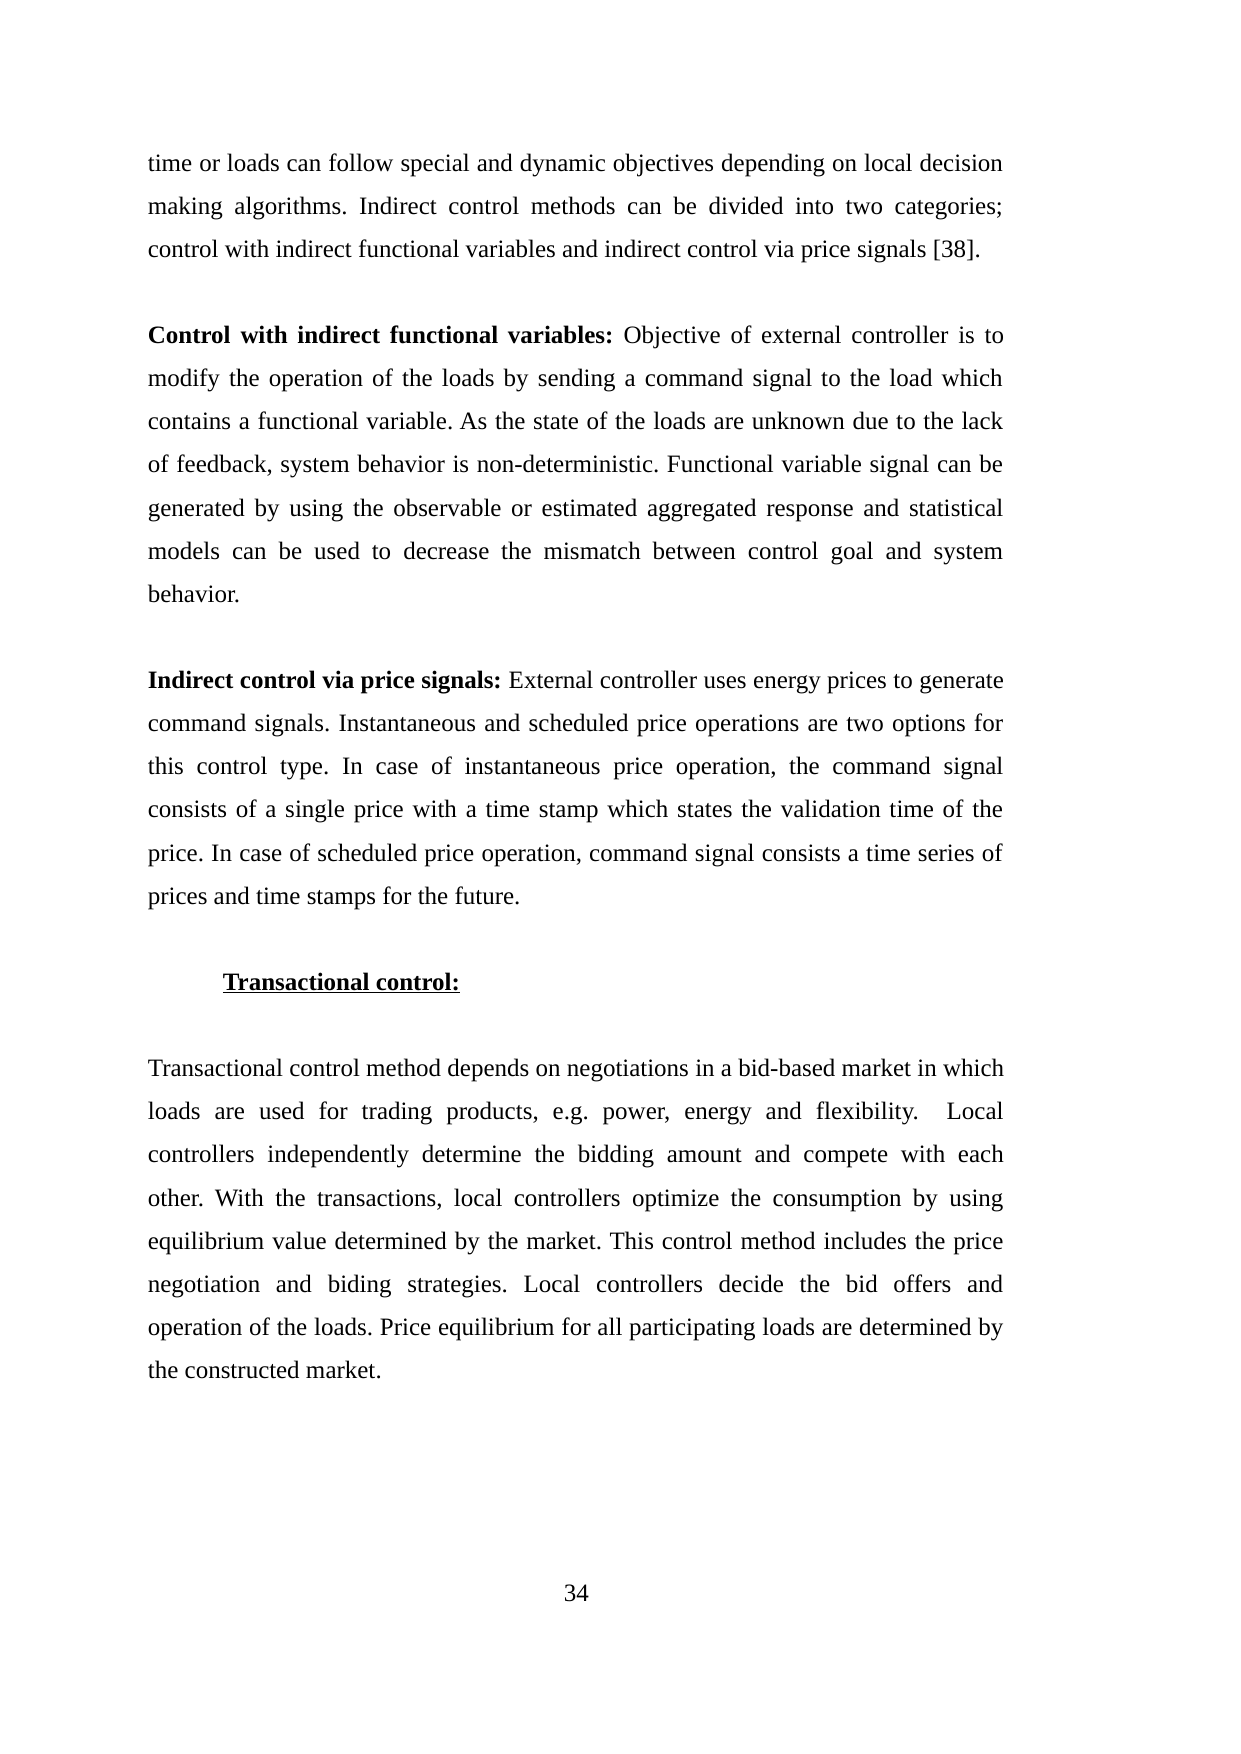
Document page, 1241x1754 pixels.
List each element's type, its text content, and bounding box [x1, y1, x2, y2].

text Control with indirect functional variables: Objective of external controller is to modify the operation of the loads by sending a command signal to the load which contains a functional variable. As the state of the loads are unknown due to the lack of feedback, system behavior is non-deterministic. Functional variable signal can be generated by using the observable or estimated aggregated response and statistical models can be used to decrease the mismatch between control goal and system behavior. [148, 320, 1004, 608]
text time or loads can follow special and dynamic objectives depending on local decision making algorithms. Indirect control methods can be divided into two categories; control with indirect functional variables and indirect control via price signals [38]. [148, 148, 1004, 263]
text Indirect control via price signals: External controller uses energy prices to generate command signals. Instantaneous and scheduled price operations are two options for this control type. In case of instantaneous price operation, the command signal consists of a single price with a time stamp which states the validation time of the price. In case of scheduled price operation, command signal consists a time series of prices and time stamps for the future. [148, 665, 1004, 909]
text Transactional control: [148, 967, 1004, 996]
text Transactional control method depends on negotiations in a bid-based market in which loads are used for trading products, e.g. power, energy and flexibility. Local controllers independently determine the bidding amount and compete with each other. With the transactions, local controllers optimize the consumption by using equilibrium value determined by the market. This control method includes the price negotiation and biding strategies. Local controllers decide the bid offers and operation of the loads. Price equilibrium for all participating loads are determined by the constructed market. [148, 1053, 1004, 1384]
